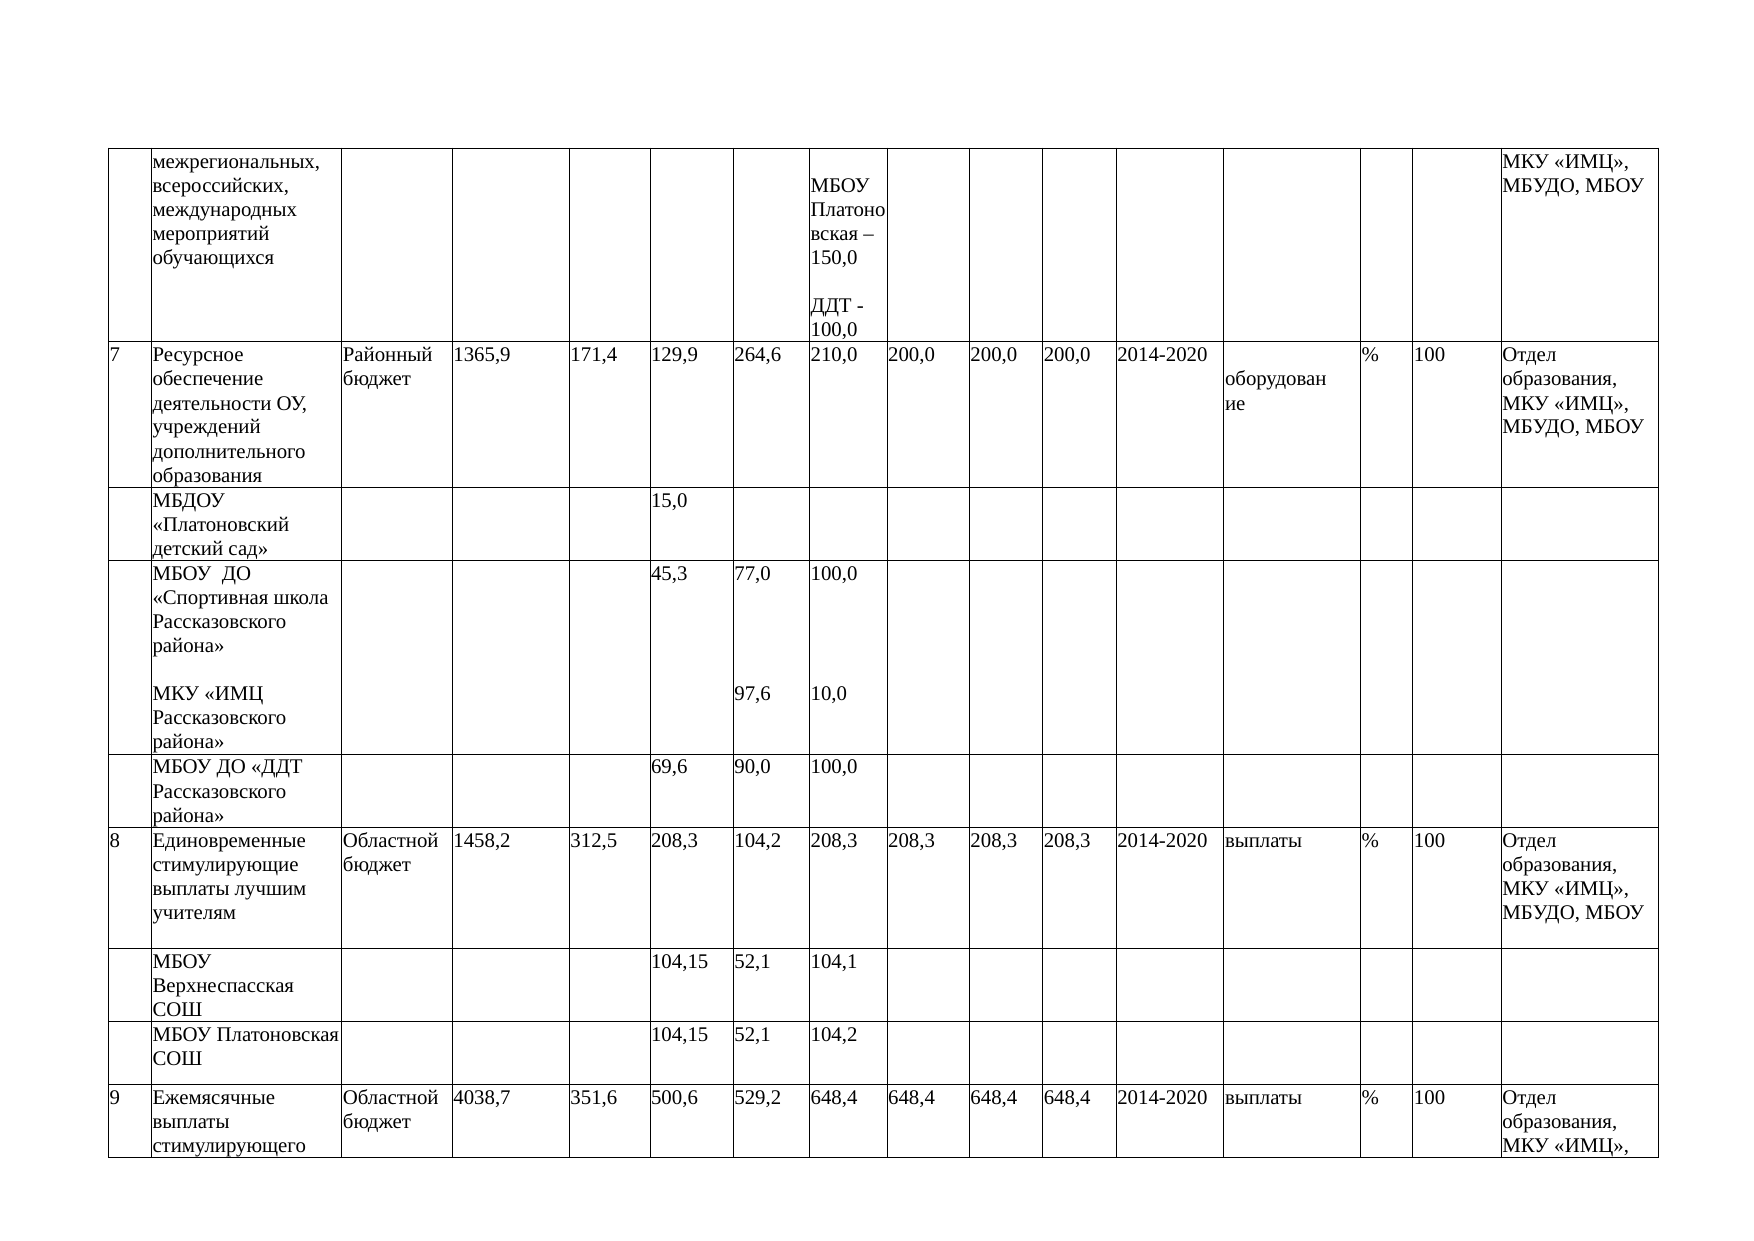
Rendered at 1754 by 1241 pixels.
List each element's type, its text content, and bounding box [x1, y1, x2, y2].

table_cell [75, 560, 87, 753]
table_cell 4038,7 [453, 1085, 569, 1157]
table_cell [453, 149, 569, 341]
table_cell [109, 949, 151, 1021]
table_cell [1043, 488, 1116, 560]
table_cell [1361, 488, 1412, 560]
table_cell МБОУ Верхнеспасская СОШ [152, 949, 341, 1021]
table_cell [1224, 755, 1360, 827]
table_cell [342, 488, 452, 560]
table_cell [1224, 488, 1360, 560]
table_cell [888, 488, 969, 560]
table_cell [1117, 949, 1223, 1021]
table_cell [1413, 755, 1501, 827]
table_cell [570, 561, 650, 753]
table_cell [87, 560, 108, 753]
table_cell [87, 487, 108, 560]
table_cell Районный бюджет [342, 342, 452, 487]
table_cell МБОУ ДО «Спортивная школа Рассказовского района» МКУ «ИМЦ Рассказовского района» [152, 561, 341, 753]
table_cell 52,1 [734, 949, 809, 1021]
table_cell [1361, 149, 1412, 341]
table_cell [570, 949, 650, 1021]
table_cell [570, 755, 650, 827]
table_cell 104,1 [810, 949, 887, 1021]
table_cell Единовременные стимулирующие выплаты лучшим учителям [152, 828, 341, 948]
table_cell [342, 149, 452, 341]
table_cell 129,9 [651, 342, 733, 487]
table_cell [888, 949, 969, 1021]
table_cell 100,0 10,0 [810, 561, 887, 753]
table_cell [87, 148, 108, 341]
table_cell [1659, 827, 1754, 948]
table_cell [1659, 948, 1754, 1021]
table_cell [651, 149, 733, 341]
table_cell [342, 755, 452, 827]
table_cell МБОУ ДО «ДДТ Рассказовского района» [152, 755, 341, 827]
table_cell [453, 755, 569, 827]
table_cell [1502, 561, 1658, 753]
table_cell [1043, 755, 1116, 827]
table_cell Отдел образования, МКУ «ИМЦ», МБУДО, МБОУ [1502, 342, 1658, 487]
table_cell [109, 755, 151, 827]
table_cell [1043, 561, 1116, 753]
table_cell [734, 488, 809, 560]
table_cell [75, 1084, 87, 1157]
table_cell [1224, 561, 1360, 753]
table_cell [1361, 561, 1412, 753]
table_cell [1502, 488, 1658, 560]
table_cell 90,0 [734, 755, 809, 827]
table_cell 529,2 [734, 1085, 809, 1157]
table_cell [1224, 1022, 1360, 1084]
table_cell [342, 949, 452, 1021]
table_cell 2014-2020 [1117, 342, 1223, 487]
table_cell 171,4 [570, 342, 650, 487]
table_cell [1224, 149, 1360, 341]
table_cell [75, 487, 87, 560]
table_cell [1117, 488, 1223, 560]
table_cell [970, 561, 1042, 753]
table_cell 210,0 [810, 342, 887, 487]
table_cell 1458,2 [453, 828, 569, 948]
table_cell [75, 1021, 87, 1084]
table_cell [970, 488, 1042, 560]
table_cell [888, 149, 969, 341]
table_cell [888, 755, 969, 827]
table_cell [1502, 949, 1658, 1021]
table_cell Отдел образования, МКУ «ИМЦ», [1502, 1085, 1658, 1157]
table_cell [888, 561, 969, 753]
table_cell [342, 1022, 452, 1084]
table_cell 648,4 [888, 1085, 969, 1157]
table_cell [453, 488, 569, 560]
table_cell 200,0 [970, 342, 1042, 487]
table_cell 2014-2020 [1117, 1085, 1223, 1157]
table_cell [75, 754, 87, 827]
table_cell [453, 561, 569, 753]
table_cell [1117, 1022, 1223, 1084]
table_cell [810, 488, 887, 560]
table_cell 52,1 [734, 1022, 809, 1084]
table_cell [1659, 148, 1754, 341]
table_cell 104,15 [651, 1022, 733, 1084]
table_cell МБДОУ «Платоновский детский сад» [152, 488, 341, 560]
table_cell [1659, 560, 1754, 753]
table_cell [342, 561, 452, 753]
table_cell [1502, 755, 1658, 827]
table_cell [1117, 561, 1223, 753]
table_cell [1361, 949, 1412, 1021]
table_cell оборудование [1224, 342, 1360, 487]
table_cell [1413, 149, 1501, 341]
table_cell 100 [1413, 828, 1501, 948]
table_cell 208,3 [810, 828, 887, 948]
table_cell [970, 1022, 1042, 1084]
table_cell Ежемясячные выплаты стимулирующего [152, 1085, 341, 1157]
table_cell 312,5 [570, 828, 650, 948]
table_cell 69,6 [651, 755, 733, 827]
table_cell [87, 341, 108, 487]
table_cell 648,4 [1043, 1085, 1116, 1157]
table_cell [1224, 949, 1360, 1021]
table_cell [1413, 1022, 1501, 1084]
table_cell [109, 1022, 151, 1084]
table_cell [109, 561, 151, 753]
table_cell [570, 488, 650, 560]
table_cell 264,6 [734, 342, 809, 487]
table_cell [1659, 754, 1754, 827]
table_cell 208,3 [888, 828, 969, 948]
table_cell [970, 949, 1042, 1021]
table_cell [109, 149, 151, 341]
table_cell [1043, 149, 1116, 341]
table_cell 2014-2020 [1117, 828, 1223, 948]
table_cell 648,4 [970, 1085, 1042, 1157]
table_cell 208,3 [651, 828, 733, 948]
table_cell 500,6 [651, 1085, 733, 1157]
table_cell 100 [1413, 342, 1501, 487]
table_cell [1413, 949, 1501, 1021]
table_cell МБОУ Платоновская – 150,0 ДДТ -100,0 [810, 149, 887, 341]
table_cell [1659, 1021, 1754, 1084]
table_cell [1361, 1022, 1412, 1084]
table_cell Областной бюджет [342, 1085, 452, 1157]
table_cell [734, 149, 809, 341]
table_cell [75, 341, 87, 487]
table_cell [1043, 949, 1116, 1021]
table_cell 208,3 [970, 828, 1042, 948]
table_cell 208,3 [1043, 828, 1116, 948]
table_cell 77,0 97,6 [734, 561, 809, 753]
table_cell % [1361, 828, 1412, 948]
table_cell Отдел образования, МКУ «ИМЦ», МБУДО, МБОУ [1502, 828, 1658, 948]
table_cell [1502, 1022, 1658, 1084]
table_cell [87, 1021, 108, 1084]
table_cell [87, 754, 108, 827]
table_cell 648,4 [810, 1085, 887, 1157]
table_cell 104,15 [651, 949, 733, 1021]
table_cell [1659, 487, 1754, 560]
table_cell 104,2 [734, 828, 809, 948]
table_cell [1043, 1022, 1116, 1084]
table_cell [109, 488, 151, 560]
table_cell [75, 827, 87, 948]
table_cell [970, 755, 1042, 827]
table_cell 8 [109, 828, 151, 948]
table_cell 100,0 [810, 755, 887, 827]
table_cell [888, 1022, 969, 1084]
table_cell [87, 1084, 108, 1157]
table_cell Областной бюджет [342, 828, 452, 948]
table_cell [453, 1022, 569, 1084]
table_cell выплаты [1224, 828, 1360, 948]
table_cell [75, 948, 87, 1021]
table_cell [87, 948, 108, 1021]
table_cell % [1361, 342, 1412, 487]
table_cell 100 [1413, 1085, 1501, 1157]
table_cell 104,2 [810, 1022, 887, 1084]
table_cell [87, 827, 108, 948]
table_cell 351,6 [570, 1085, 650, 1157]
table_cell 45,3 [651, 561, 733, 753]
table_cell [570, 1022, 650, 1084]
table_cell [453, 949, 569, 1021]
table_cell [570, 149, 650, 341]
table_cell [75, 148, 87, 341]
table_cell 9 [109, 1085, 151, 1157]
table_cell Ресурсное обеспечение деятельности ОУ, учреждений дополнительного образования [152, 342, 341, 487]
table_cell [1413, 488, 1501, 560]
table_cell МКУ «ИМЦ», МБУДО, МБОУ [1502, 149, 1658, 341]
table_cell 200,0 [1043, 342, 1116, 487]
table_cell МБОУ Платоновская СОШ [152, 1022, 341, 1084]
table_cell 7 [109, 342, 151, 487]
table_cell выплаты [1224, 1085, 1360, 1157]
table_cell [1117, 755, 1223, 827]
table_cell [1117, 149, 1223, 341]
table_cell [1361, 755, 1412, 827]
table_cell [970, 149, 1042, 341]
table_cell 1365,9 [453, 342, 569, 487]
table_cell 200,0 [888, 342, 969, 487]
table_cell 15,0 [651, 488, 733, 560]
table_cell [1413, 561, 1501, 753]
table_cell % [1361, 1085, 1412, 1157]
table_cell [1659, 341, 1754, 487]
table_cell межрегиональных, всероссийских, международных мероприятий обучающихся [152, 149, 341, 341]
table_cell [1659, 1084, 1754, 1157]
